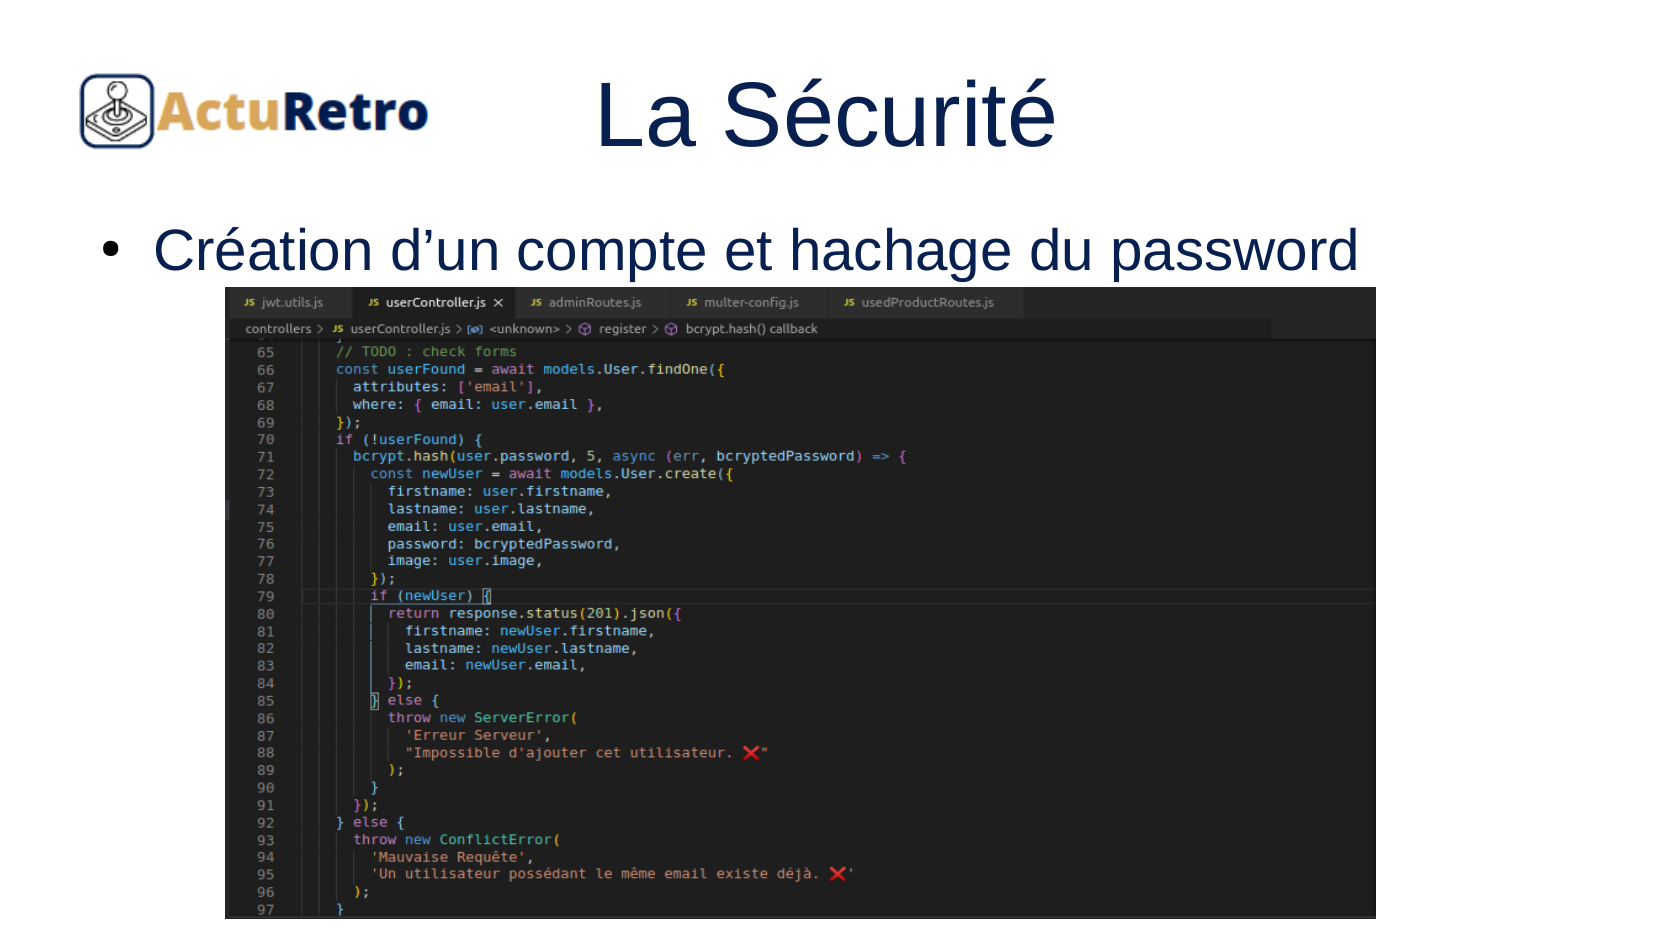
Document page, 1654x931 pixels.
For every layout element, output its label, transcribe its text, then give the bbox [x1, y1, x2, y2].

picture [225, 287, 1376, 919]
title La Sécurité [82, 37, 1571, 193]
list Création d’un compte et hachage du password [82, 217, 1571, 283]
picture [75, 69, 434, 154]
